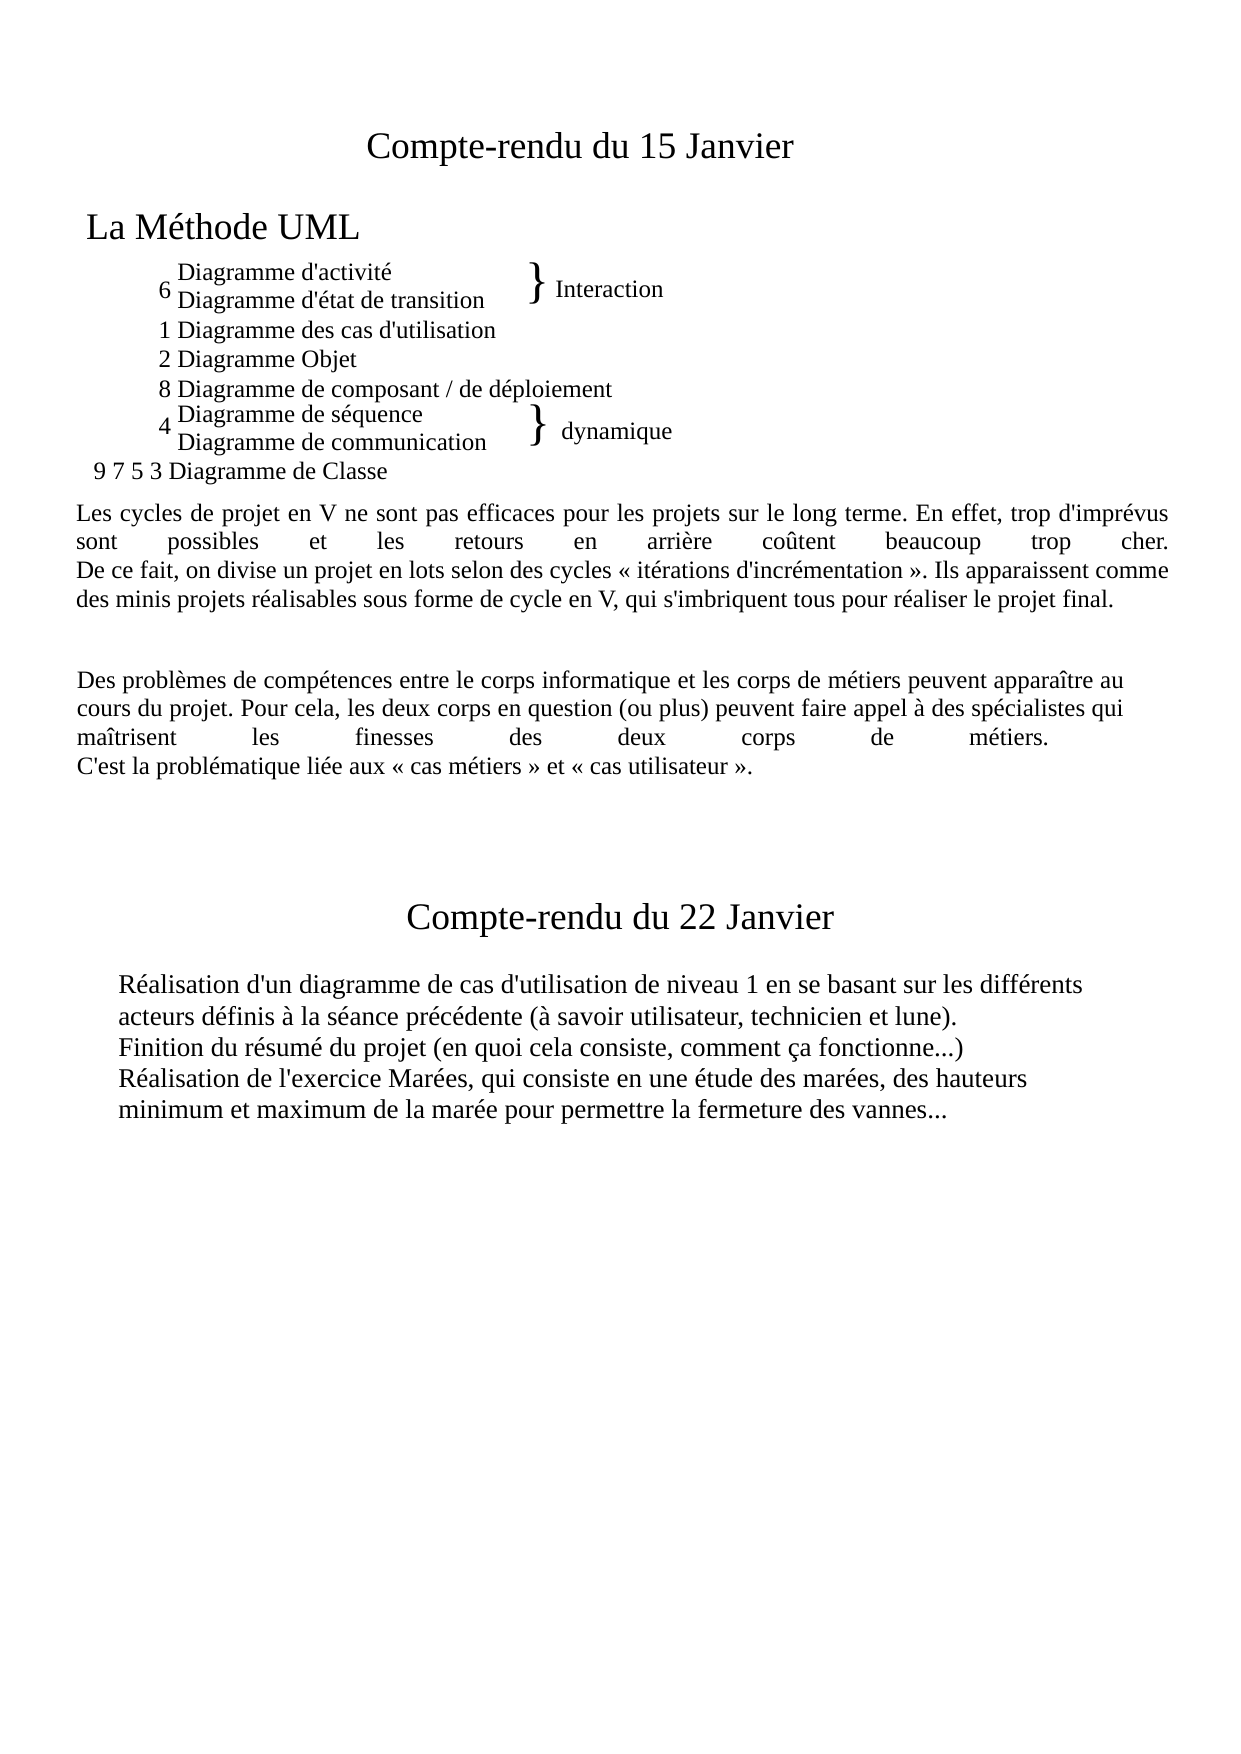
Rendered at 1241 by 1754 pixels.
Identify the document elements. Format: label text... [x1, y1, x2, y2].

text Finition du résumé du projet (en quoi cela consiste, comment ça fonctionne...) [118, 1031, 1122, 1062]
text Réalisation d'un diagramme de cas d'utilisation de niveau 1 en se basant sur les différents acteurs définis à la séance précédente (à savoir utilisateur, technicien et lune). [118, 969, 1122, 1031]
text Réalisation de l'exercice Marées, qui consiste en une étude des marées, des hauteurs minimum et maximum de la marée pour permettre la fermeture des vannes... [118, 1062, 1122, 1124]
text Compte-rendu du 22 Janvier [118, 894, 1122, 937]
